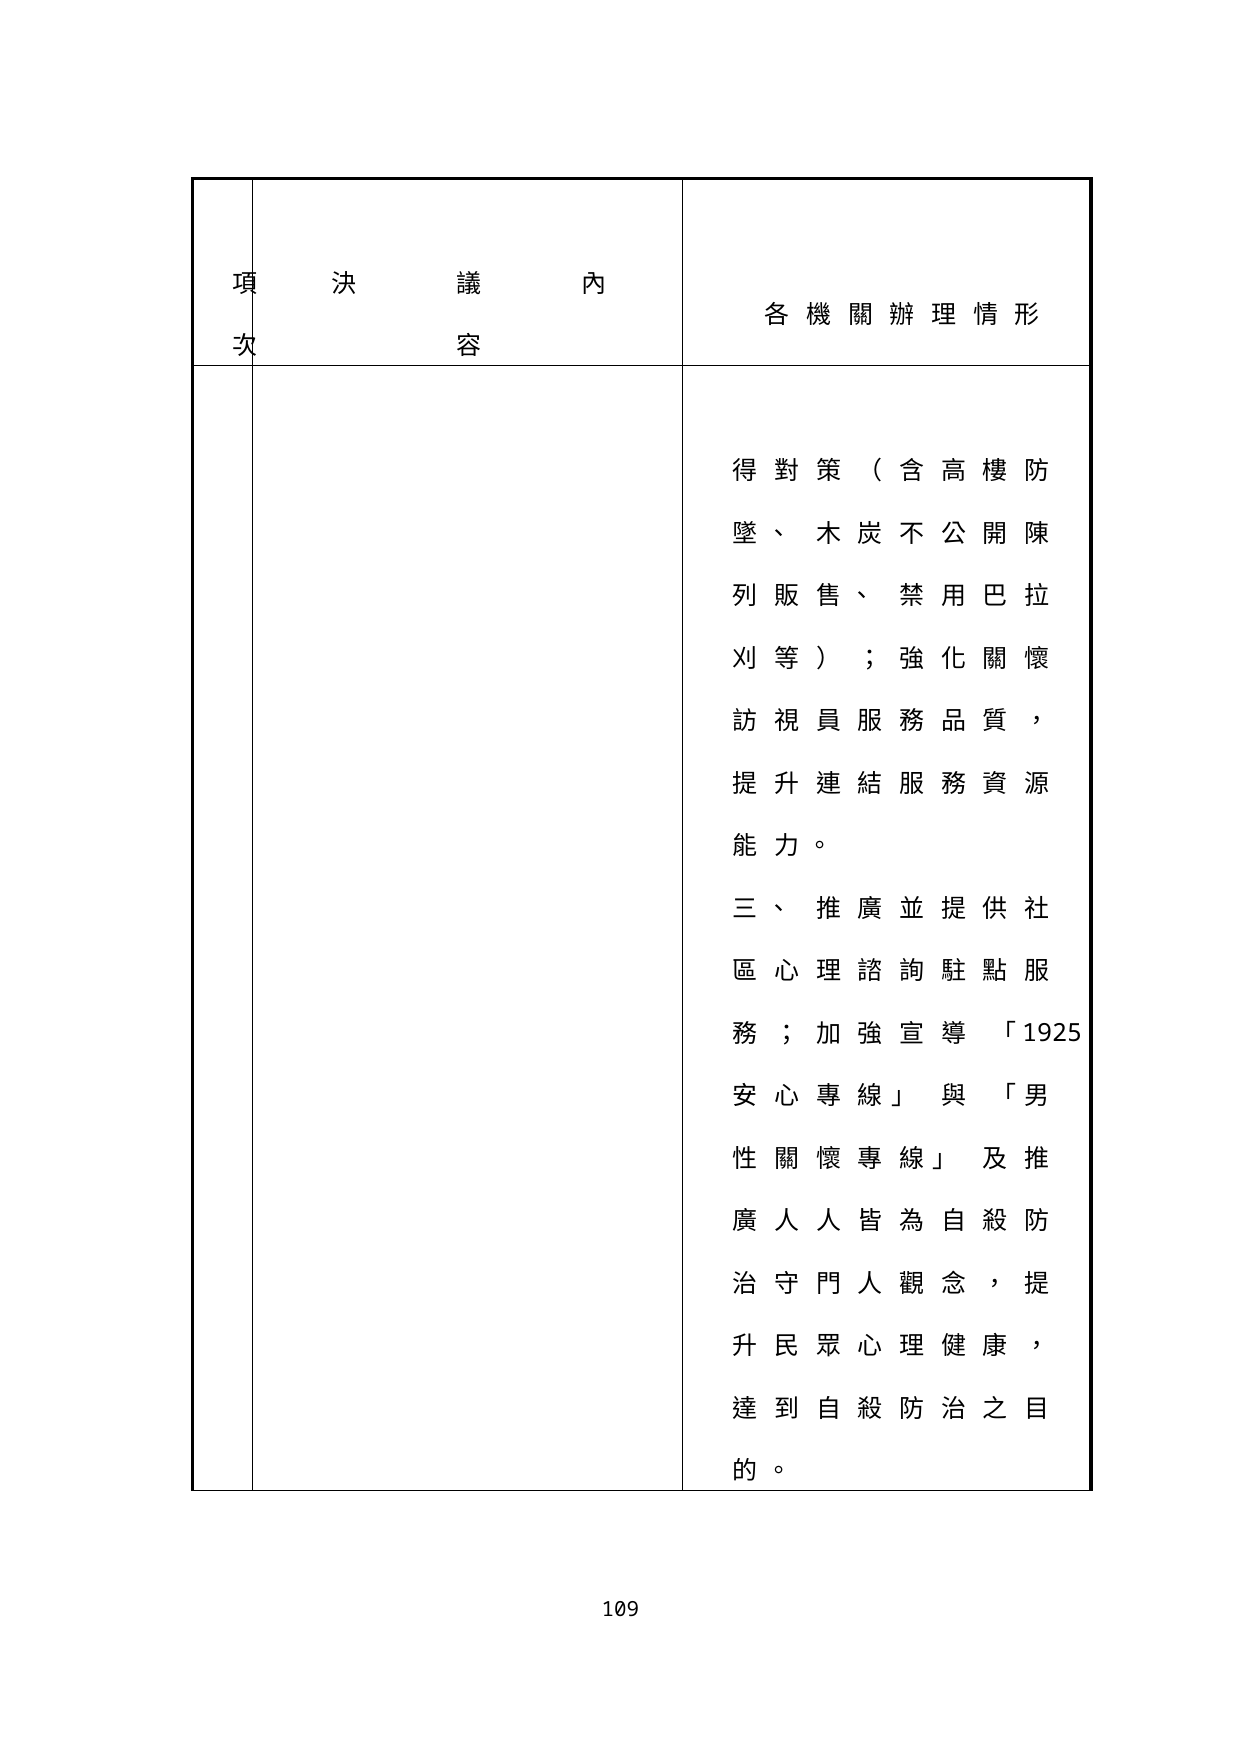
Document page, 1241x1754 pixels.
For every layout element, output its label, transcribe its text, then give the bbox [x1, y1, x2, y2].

table_cell 29. [194, 366, 252, 1490]
table_header 各機關辦理情形 [683, 180, 1089, 365]
table_header 項次 [194, 180, 252, 365]
table_header 決 議 內 容 [253, 180, 682, 365]
table_cell 得對策（含高樓防墜、木炭不公開陳列販售、禁用巴拉刈等）；強化關懷訪視員服務品質，提升連結服務資源能力。 三、推廣並提供社區心理諮詢駐點服務；加強宣導「1925安心專線」與「男性關懷專線」及推廣人人皆為自殺防治守門人觀念，提升民眾心理健康，達到自殺防治之目的。 [683, 366, 1089, 1490]
table_cell [253, 366, 682, 1490]
